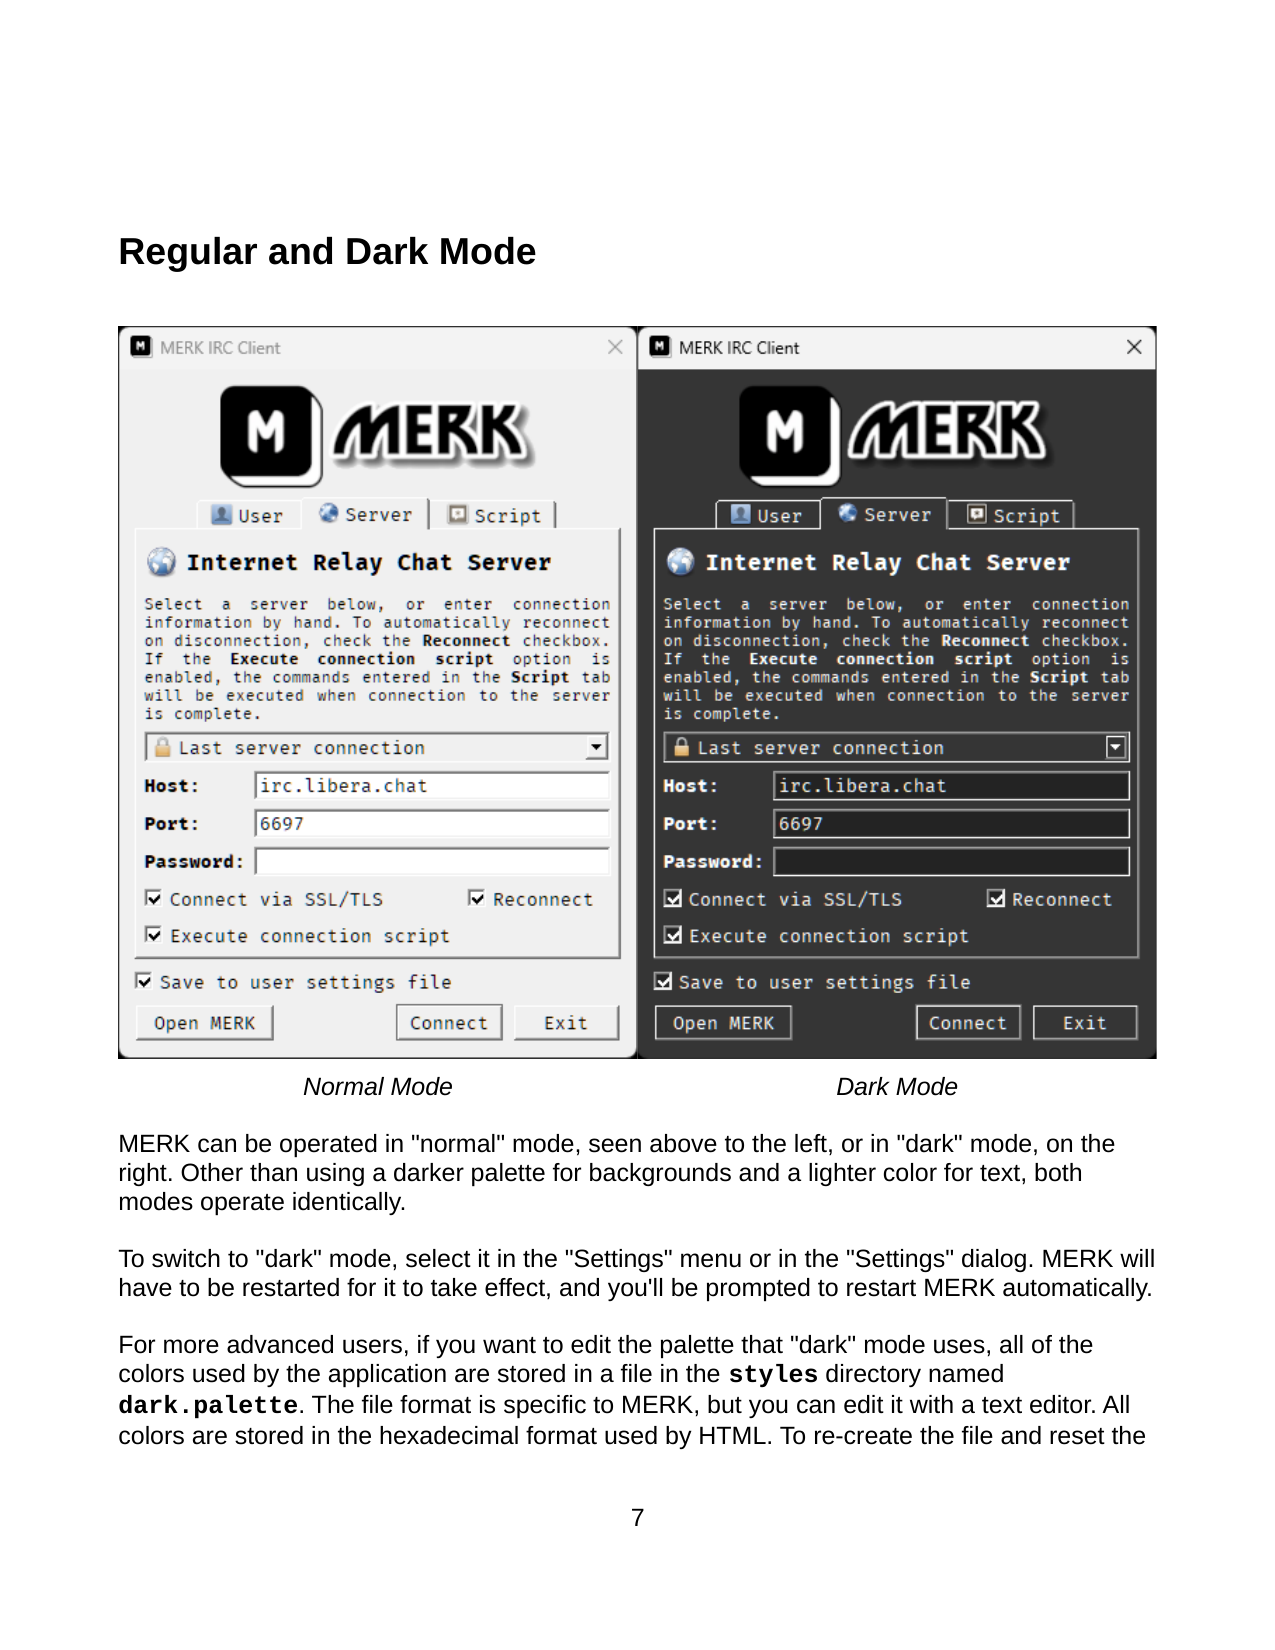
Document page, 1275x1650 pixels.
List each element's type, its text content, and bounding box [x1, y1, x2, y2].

text For more advanced users, if you want to edit the palette that "dark" mode uses, all of the colors used by the application are stored in a file in the styles directory named dark.palette. The file format is specific to MERK, but you can edit it with a text editor. All colors are stored in the hexadecimal format used by HTML. To re-create the file and reset the [118, 1330, 1157, 1450]
table_header [638, 314, 1157, 326]
text To switch to "dark" mode, select it in the "Settings" menu or in the "Settings" dialog. MERK will have to be restarted for it to take effect, and you'll be prompted to restart MERK automatically. [118, 1244, 1157, 1302]
picture [118, 326, 1157, 1059]
subtitle Regular and Dark Mode [118, 229, 1157, 272]
text MERK can be operated in "normal" mode, seen above to the left, or in "dark" mode, on the right. Other than using a darker palette for backgrounds and a lighter color for text, both modes operate identically. [118, 1129, 1157, 1215]
table_header [638, 1059, 1157, 1100]
table_header [118, 1059, 637, 1100]
table_header [118, 314, 637, 326]
